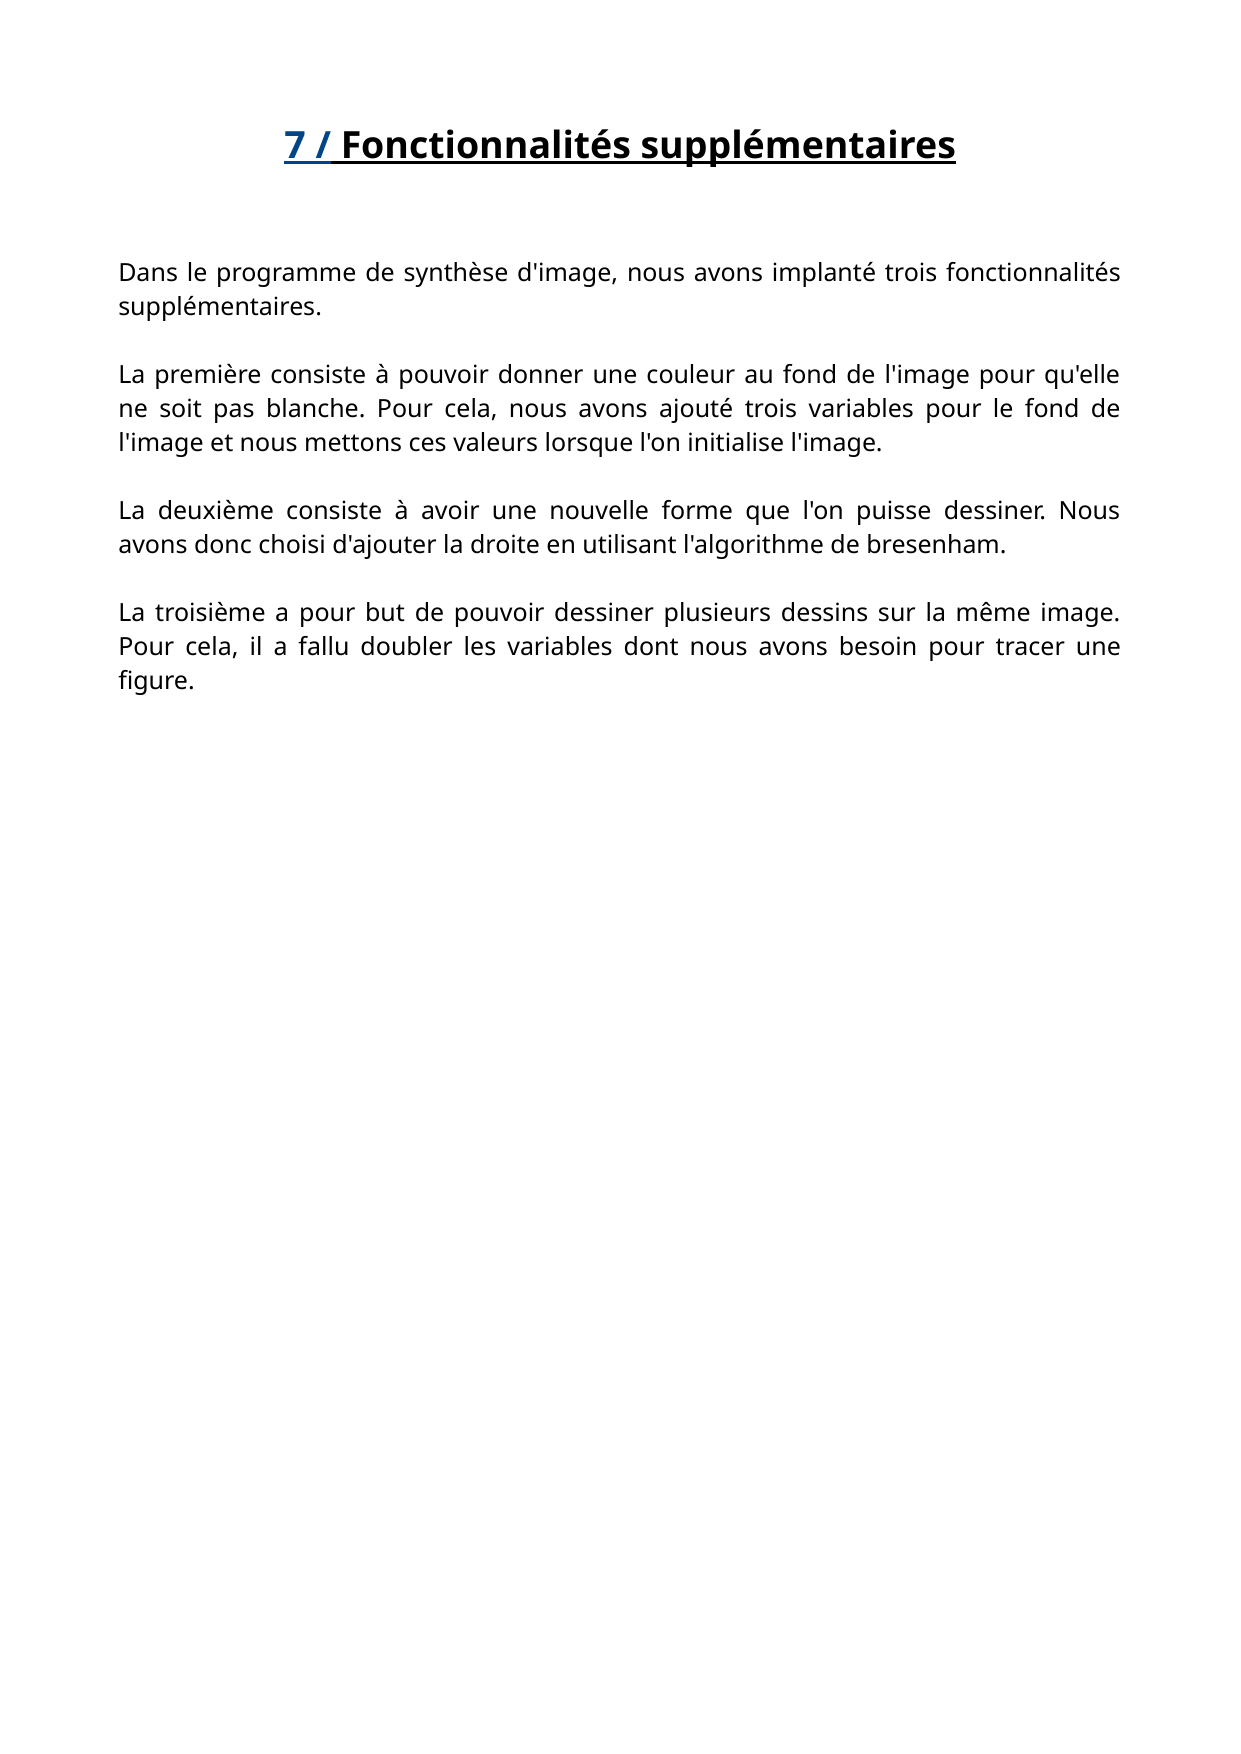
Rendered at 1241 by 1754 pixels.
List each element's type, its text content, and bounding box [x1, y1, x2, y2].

text La troisième a pour but de pouvoir dessiner plusieurs dessins sur la même image. Pour cela, il a fallu doubler les variables dont nous avons besoin pour tracer une figure. [118, 595, 1122, 697]
text 7 / Fonctionnalités supplémentaires [118, 118, 1122, 169]
text La deuxième consiste à avoir une nouvelle forme que l'on puisse dessiner. Nous avons donc choisi d'ajouter la droite en utilisant l'algorithme de bresenham. [118, 493, 1122, 561]
text Dans le programme de synthèse d'image, nous avons implanté trois fonctionnalités supplémentaires. [118, 254, 1122, 322]
text La première consiste à pouvoir donner une couleur au fond de l'image pour qu'elle ne soit pas blanche. Pour cela, nous avons ajouté trois variables pour le fond de l'image et nous mettons ces valeurs lorsque l'on initialise l'image. [118, 356, 1122, 459]
